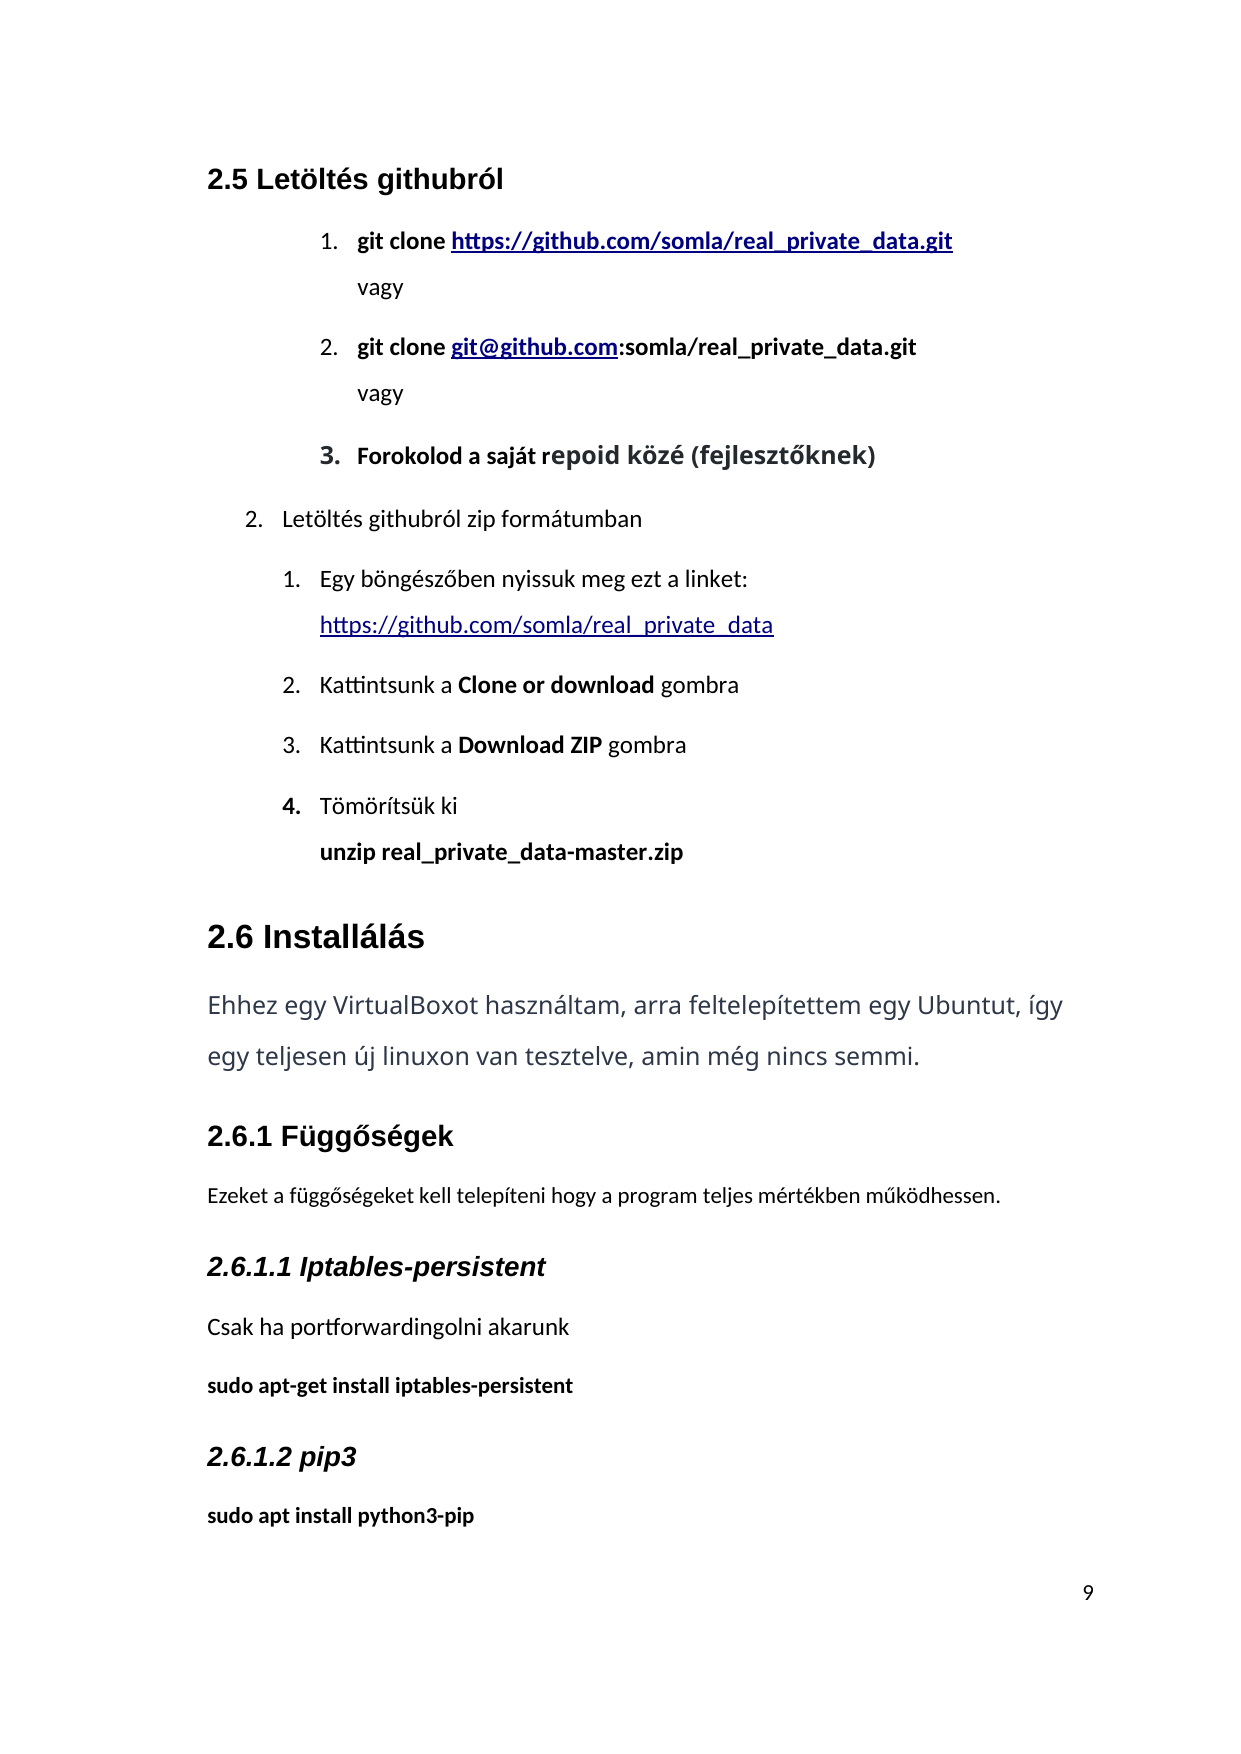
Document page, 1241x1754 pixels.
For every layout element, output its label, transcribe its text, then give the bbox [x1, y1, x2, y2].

text sudo apt-get install iptables-persistent [207, 1371, 1093, 1399]
text sudo apt install python3-pip [207, 1501, 1093, 1529]
list git clone git@github.com:somla/real_private_data.git vagy [319, 331, 1093, 408]
list Kattintsunk a Clone or download gombra [282, 669, 1093, 700]
list Letöltés githubról zip formátumban [244, 503, 1093, 533]
list Tömörítsük ki unzip real_private_data-master.zip [282, 790, 1093, 866]
text Csak ha portforwardingolni akarunk [207, 1311, 1093, 1342]
subtitle pip3 [207, 1440, 1093, 1472]
text Ezeket a függőségeket kell telepíteni hogy a program teljes mértékben működhessen. [207, 1182, 1093, 1210]
list Forokolod a saját repoid közé (fejlesztőknek) [319, 437, 1093, 471]
list git clone https://github.com/somla/real_private_data.git vagy [319, 225, 1093, 302]
list Kattintsunk a Download ZIP gombra [282, 730, 1093, 760]
subtitle Iptables-persistent [207, 1251, 1093, 1283]
text Ehhez egy VirtualBoxot használtam, arra feltelepítettem egy Ubuntut, így egy teljesen új linuxon van tesztelve, amin még nincs semmi. [207, 987, 1093, 1072]
list Egy böngészőben nyissuk meg ezt a linket: https://github.com/somla/real_private_data [282, 563, 1093, 639]
subtitle Installálás [207, 917, 1093, 956]
subtitle Függőségek [207, 1118, 1093, 1152]
